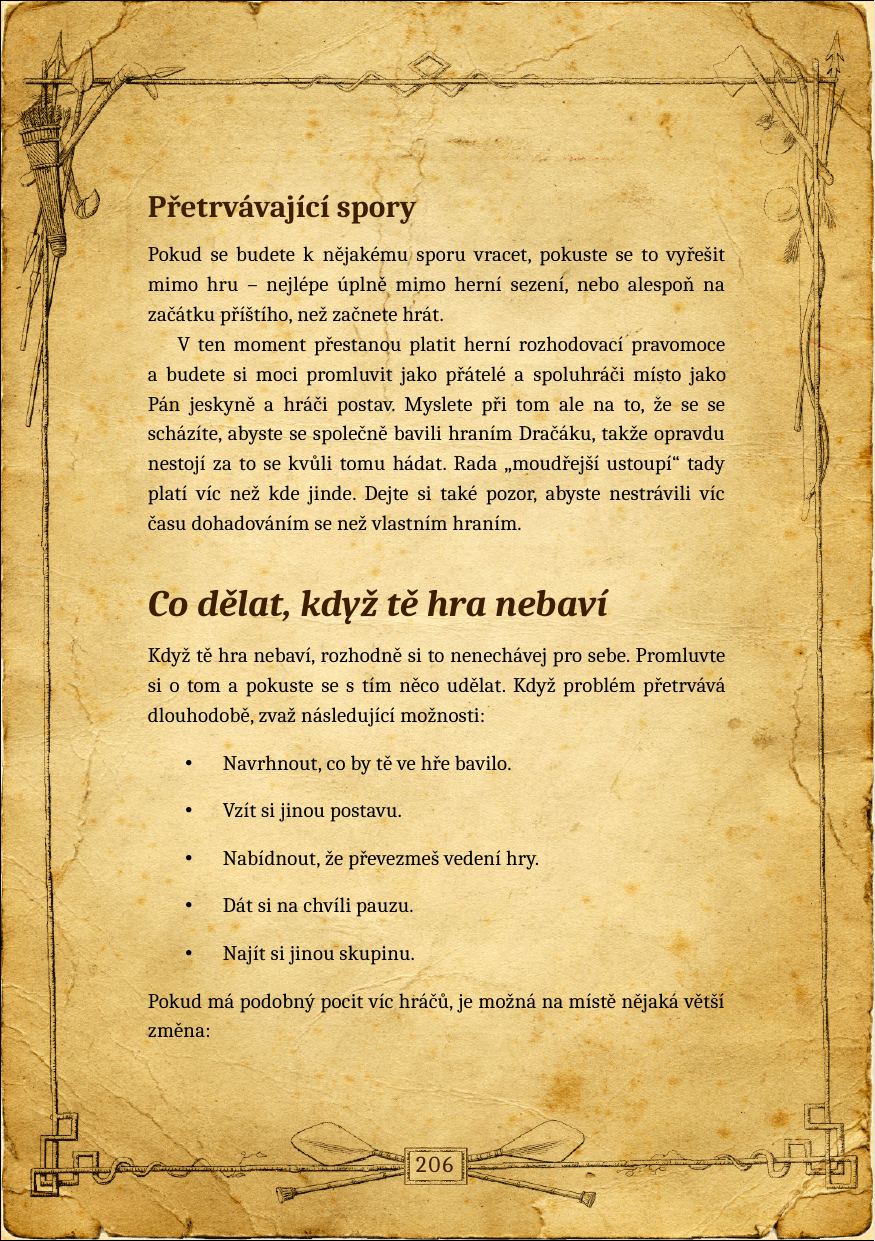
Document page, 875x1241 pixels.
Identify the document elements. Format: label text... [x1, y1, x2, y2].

text Když tě hra nebaví, rozhodně si to nenechávej pro sebe. Promluvte si o⁠ tom a⁠ pokuste se s⁠ tím něco udělat. Když problém přetrvává dlouhodobě, zvaž následující možnosti: [148, 644, 726, 728]
list Navrhnout, co by tě ve hře bavilo. [185, 751, 726, 775]
list Dát si na chvíli pauzu. [185, 894, 726, 918]
list Najít si jinou skupinu. [185, 942, 726, 966]
text Pokud má podobný pocit víc hráčů, je možná na místě nějaká větší změna: [148, 989, 726, 1043]
subtitle Co dělat, když tě hra nebaví [148, 583, 726, 626]
list Nabídnout, že převezmeš vedení hry. [185, 846, 726, 870]
subtitle Přetrvávající spory [148, 189, 726, 225]
list Vzít si jinou postavu. [185, 799, 726, 823]
text Pokud se budete k⁠ nějakému sporu vracet, pokuste se to vyřešit mimo hru – nejlépe úplně mimo herní sezení, nebo alespoň na začátku příštího, než začnete hrát. V⁠ ten moment přestanou platit herní rozhodovací pravomoce a⁠ budete si moci promluvit jako přátelé a⁠ spoluhráči místo jako Pán jeskyně a⁠ hráči postav. Myslete při tom ale na to, že se se scházíte, abyste se společně bavili hraním Dračáku, takže opravdu nestojí za to se kvůli tomu hádat. Rada „moudřejší ustoupí“ tady platí víc než kde jinde. Dejte si také pozor, abyste nestrávili víc času dohadováním se než vlastním hraním. [148, 243, 726, 536]
picture [1, 1, 874, 1240]
